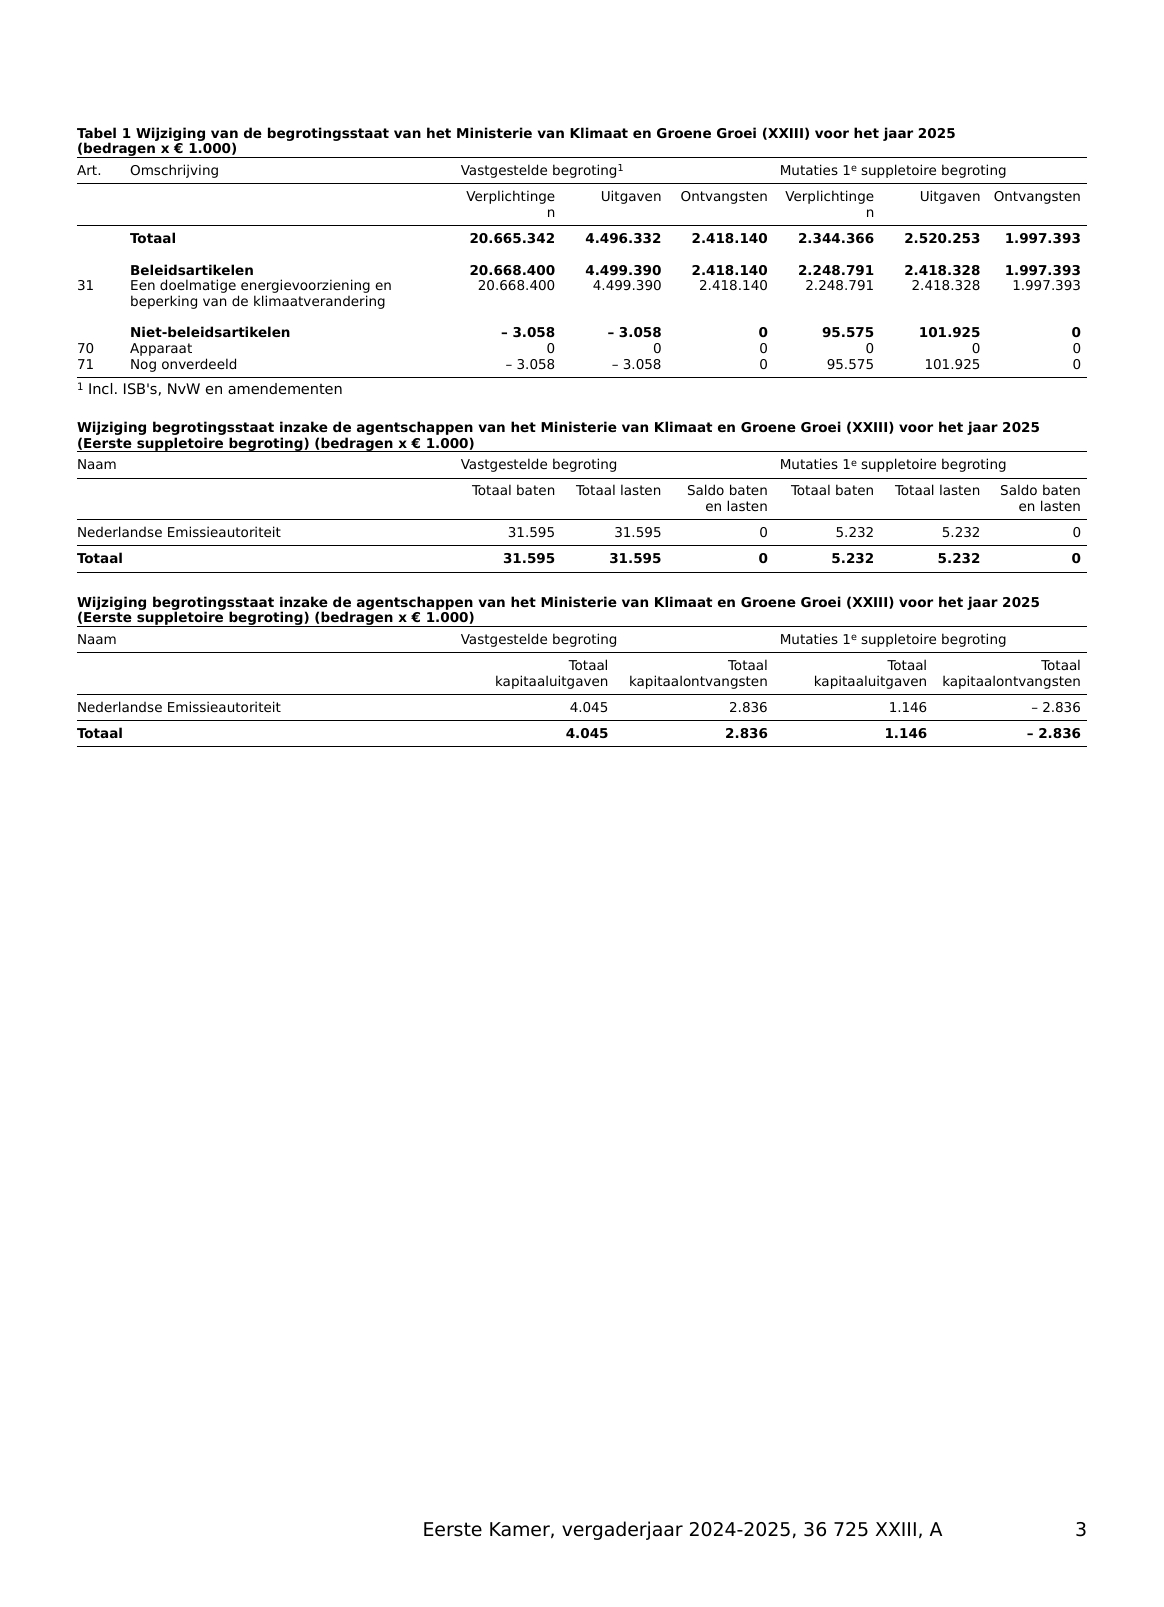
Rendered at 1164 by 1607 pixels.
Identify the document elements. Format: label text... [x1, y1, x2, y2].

table_cell [77, 247, 124, 262]
table_cell – 3.058 [561, 357, 667, 377]
table_cell Art. [77, 158, 124, 183]
table_cell 1.997.393 [986, 226, 1087, 247]
table_cell 31.595 [561, 546, 667, 572]
table_cell 2.520.253 [880, 226, 986, 247]
table_cell Verplichtingen [455, 184, 561, 225]
table_cell Mutaties 1e suppletoire begroting [774, 452, 1087, 477]
table_header Wijziging begrotingsstaat inzake de agentschappen van het Ministerie van Klimaat en Groene Groei (XXIII) voor het jaar 2025 (Eerste suppletoire begroting) (bedragen x € 1.000) [77, 420, 1087, 451]
table_cell [986, 310, 1087, 325]
table_cell [124, 310, 455, 325]
table_cell Mutaties 1e suppletoire begroting [774, 627, 1087, 652]
table_cell [774, 247, 880, 262]
table_cell Een doelmatige energievoorziening en beperking van de klimaatverandering [124, 278, 455, 309]
table_cell [124, 184, 455, 225]
table_cell 0 [986, 546, 1087, 572]
table_cell 101.925 [880, 357, 986, 377]
table_header Tabel 1 Wijziging van de begrotingsstaat van het Ministerie van Klimaat en Groene Groei (XXIII) voor het jaar 2025 (bedragen x € 1.000) [77, 126, 1087, 157]
table_cell 31 [77, 278, 124, 309]
table_cell Uitgaven [880, 184, 986, 225]
table_cell Totaal [124, 226, 455, 247]
table_cell Mutaties 1e suppletoire begroting [774, 158, 1087, 183]
table_cell 4.499.390 [561, 278, 667, 309]
table_cell [667, 247, 773, 262]
table_cell 2.418.140 [667, 226, 773, 247]
table_cell [880, 310, 986, 325]
table_cell [455, 310, 561, 325]
table_cell Ontvangsten [667, 184, 773, 225]
table_cell 0 [667, 546, 773, 572]
table_cell Vastgestelde begroting [455, 452, 773, 477]
table_cell [77, 479, 455, 519]
table_cell 0 [667, 520, 773, 545]
table_cell 2.248.791 [774, 262, 880, 278]
table_cell Totaal lasten [880, 479, 986, 519]
table_cell – 3.058 [455, 357, 561, 377]
table_cell 95.575 [774, 357, 880, 377]
table_cell 1.146 [774, 695, 933, 720]
table_cell [667, 310, 773, 325]
table_cell 4.499.390 [561, 262, 667, 278]
table_cell 1.997.393 [986, 278, 1087, 309]
table_cell 0 [986, 325, 1087, 341]
table_cell 20.668.400 [455, 262, 561, 278]
table_cell – 2.836 [933, 695, 1087, 720]
table_cell Saldo baten en lasten [667, 479, 773, 519]
table_cell 0 [986, 520, 1087, 545]
table_cell 31.595 [455, 546, 561, 572]
table_cell Vastgestelde begroting [455, 627, 773, 652]
table_cell 2.418.328 [880, 278, 986, 309]
table_cell 0 [561, 341, 667, 357]
table_cell – 3.058 [455, 325, 561, 341]
table_cell Nog onverdeeld [124, 357, 455, 377]
table_cell 101.925 [880, 325, 986, 341]
table_cell [880, 247, 986, 262]
table_cell Omschrijving [124, 158, 455, 183]
table_cell Verplichtingen [774, 184, 880, 225]
table_cell 4.496.332 [561, 226, 667, 247]
table_cell Vastgestelde begroting1 [455, 158, 773, 183]
table_cell [77, 653, 455, 694]
table_cell Saldo baten en lasten [986, 479, 1087, 519]
table_cell 4.045 [455, 721, 614, 746]
table_cell [561, 247, 667, 262]
table_cell 0 [455, 341, 561, 357]
table_cell Uitgaven [561, 184, 667, 225]
table_cell 5.232 [774, 520, 880, 545]
table_cell 5.232 [774, 546, 880, 572]
table_cell Totaal kapitaalontvangsten [614, 653, 773, 694]
table_cell [77, 310, 124, 325]
table_cell 95.575 [774, 325, 880, 341]
table_header Wijziging begrotingsstaat inzake de agentschappen van het Ministerie van Klimaat en Groene Groei (XXIII) voor het jaar 2025 (Eerste suppletoire begroting) (bedragen x € 1.000) [77, 595, 1087, 626]
table_cell Totaal [77, 721, 455, 746]
table_cell 5.232 [880, 546, 986, 572]
table_cell 2.248.791 [774, 278, 880, 309]
table_cell Totaal [77, 546, 455, 572]
table_cell [986, 247, 1087, 262]
table_cell Totaal baten [455, 479, 561, 519]
table_cell 70 [77, 341, 124, 357]
table_cell Totaal baten [774, 479, 880, 519]
table_cell Nederlandse Emissieautoriteit [77, 520, 455, 545]
table_cell [774, 310, 880, 325]
table_cell [77, 325, 124, 341]
table_cell 20.668.400 [455, 278, 561, 309]
table_cell [455, 247, 561, 262]
table_cell Naam [77, 627, 455, 652]
table_cell 5.232 [880, 520, 986, 545]
table_cell Beleidsartikelen [124, 262, 455, 278]
table_cell 0 [667, 325, 773, 341]
table_cell 2.418.328 [880, 262, 986, 278]
table_cell 0 [880, 341, 986, 357]
table_cell 31.595 [455, 520, 561, 545]
table_cell – 2.836 [933, 721, 1087, 746]
table_cell Ontvangsten [986, 184, 1087, 225]
table_cell – 3.058 [561, 325, 667, 341]
table_cell 0 [667, 341, 773, 357]
table_cell [124, 247, 455, 262]
table_cell Niet-beleidsartikelen [124, 325, 455, 341]
table_cell 0 [986, 357, 1087, 377]
table_cell 20.665.342 [455, 226, 561, 247]
table_cell Naam [77, 452, 455, 477]
table_cell 1.997.393 [986, 262, 1087, 278]
table_cell [561, 310, 667, 325]
table_cell 2.418.140 [667, 262, 773, 278]
table_cell 2.836 [614, 695, 773, 720]
table_cell 0 [986, 341, 1087, 357]
table_cell Totaal lasten [561, 479, 667, 519]
table_cell [77, 226, 124, 247]
table_cell 4.045 [455, 695, 614, 720]
table_cell 2.836 [614, 721, 773, 746]
table_cell Totaal kapitaaluitgaven [455, 653, 614, 694]
table_cell Totaal kapitaalontvangsten [933, 653, 1087, 694]
table_cell Nederlandse Emissieautoriteit [77, 695, 455, 720]
table_cell Apparaat [124, 341, 455, 357]
table_cell 2.418.140 [667, 278, 773, 309]
table_cell 1.146 [774, 721, 933, 746]
table_cell 31.595 [561, 520, 667, 545]
table_cell 71 [77, 357, 124, 377]
table_cell 2.344.366 [774, 226, 880, 247]
table_cell 0 [667, 357, 773, 377]
table_cell [77, 184, 124, 225]
table_cell [77, 262, 124, 278]
table_cell Totaal kapitaaluitgaven [774, 653, 933, 694]
table_cell 0 [774, 341, 880, 357]
table_cell 1 Incl. ISB's, NvW en amendementen [77, 378, 1087, 398]
